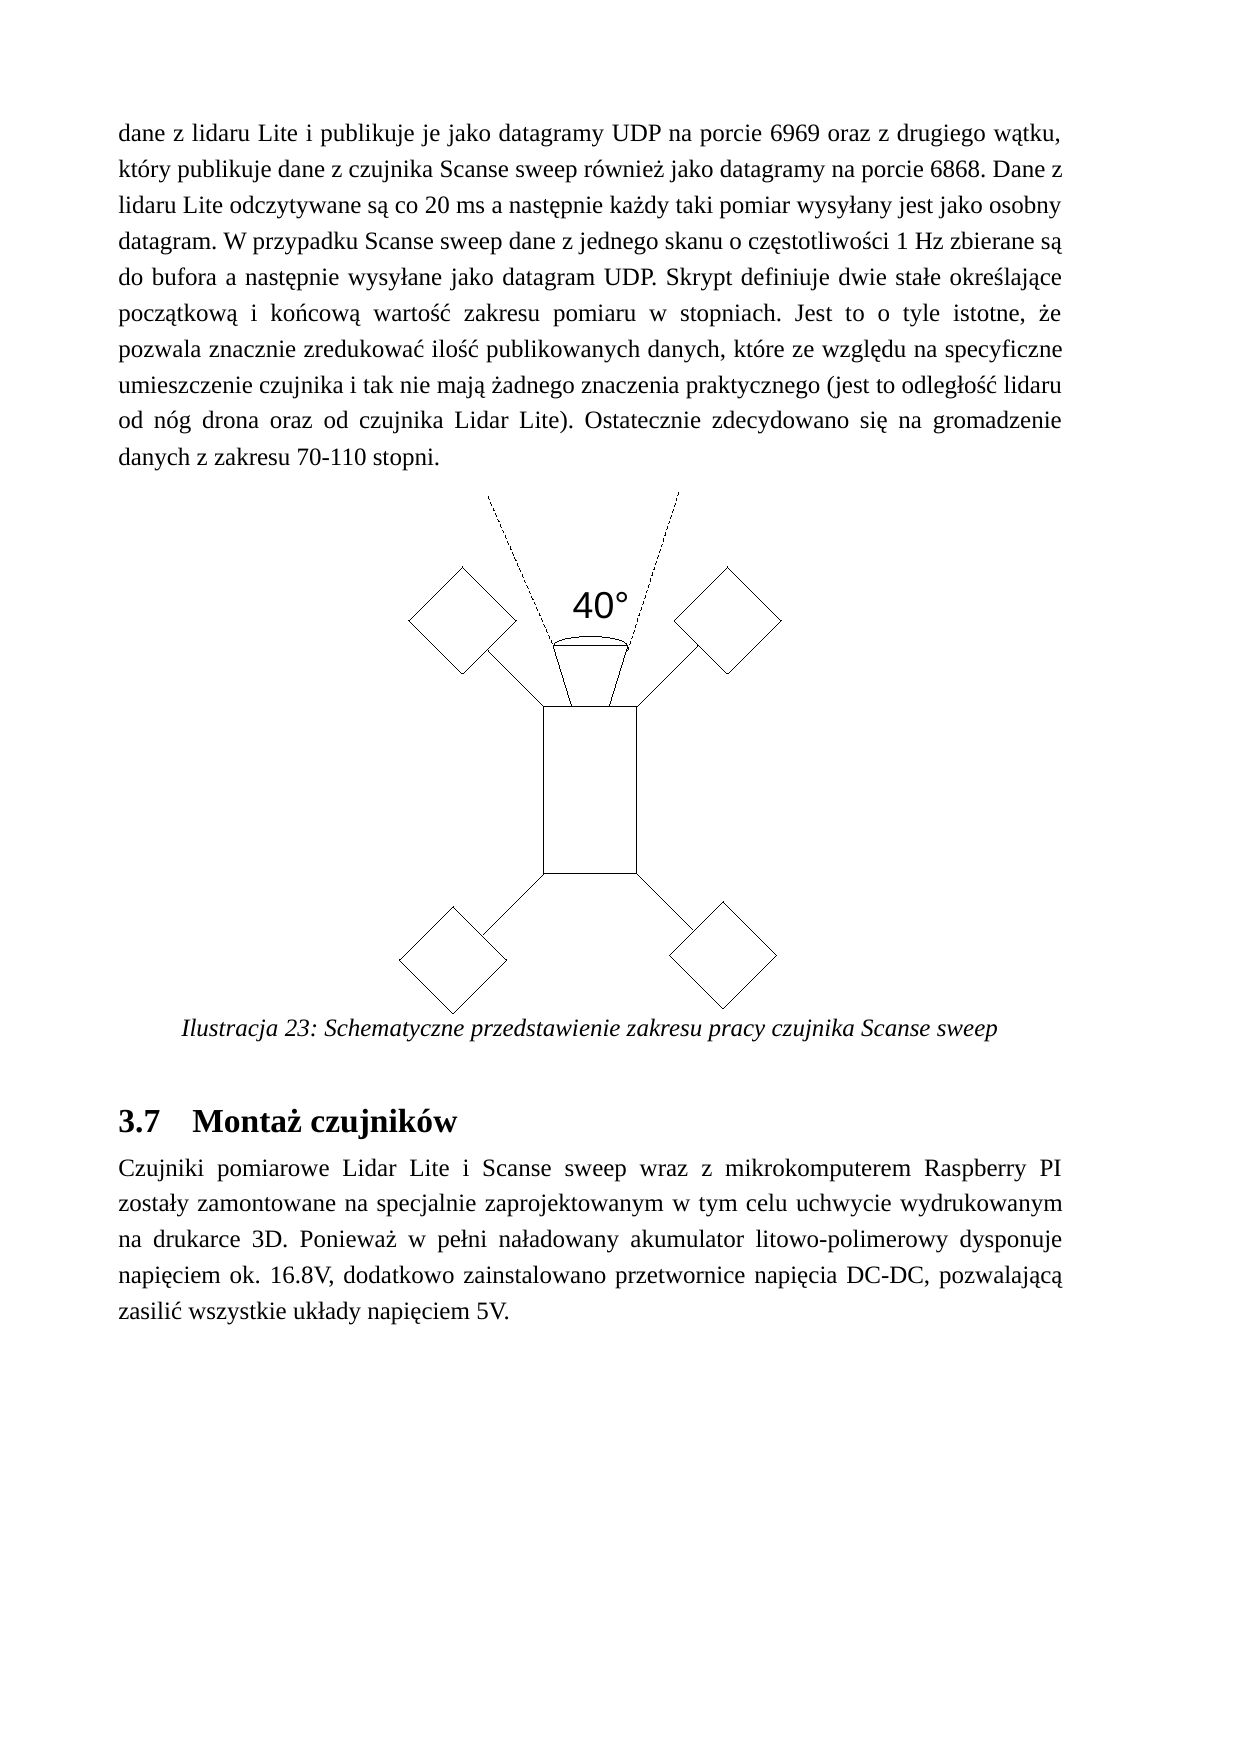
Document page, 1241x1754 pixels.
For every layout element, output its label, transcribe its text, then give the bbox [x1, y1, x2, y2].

text dane z lidaru Lite i publikuje je jako datagramy UDP na porcie 6969 oraz z drugiego wątku, który publikuje dane z czujnika Scanse sweep również jako datagramy na porcie 6868. Dane z lidaru Lite odczytywane są co 20 ms a następnie każdy taki pomiar wysyłany jest jako osobny datagram. W przypadku Scanse sweep dane z jednego skanu o częstotliwości 1 Hz zbierane są do bufora a następnie wysyłane jako datagram UDP. Skrypt definiuje dwie stałe określające początkową i końcową wartość zakresu pomiaru w stopniach. Jest to o tyle istotne, że pozwala znacznie zredukować ilość publikowanych danych, które ze względu na specyficzne umieszczenie czujnika i tak nie mają żadnego znaczenia praktycznego (jest to odległość lidaru od nóg drona oraz od czujnika Lidar Lite). Ostatecznie zdecydowano się na gromadzenie danych z zakresu 70-110 stopni. [118, 118, 1063, 470]
text Czujniki pomiarowe Lidar Lite i Scanse sweep wraz z mikrokomputerem Raspberry PI zostały zamontowane na specjalnie zaprojektowanym w tym celu uchwycie wydrukowanym na drukarce 3D. Ponieważ w pełni naładowany akumulator litowo-polimerowy dysponuje napięciem ok. 16.8V, dodatkowo zainstalowano przetwornice napięcia DC-DC, pozwalającą zasilić wszystkie układy napięciem 5V. [118, 1153, 1063, 1325]
subtitle Montaż czujników [118, 1101, 1063, 1140]
text Ilustracja 23: Schematyczne przedstawienie zakresu pracy czujnika Scanse sweep [162, 505, 1019, 1042]
